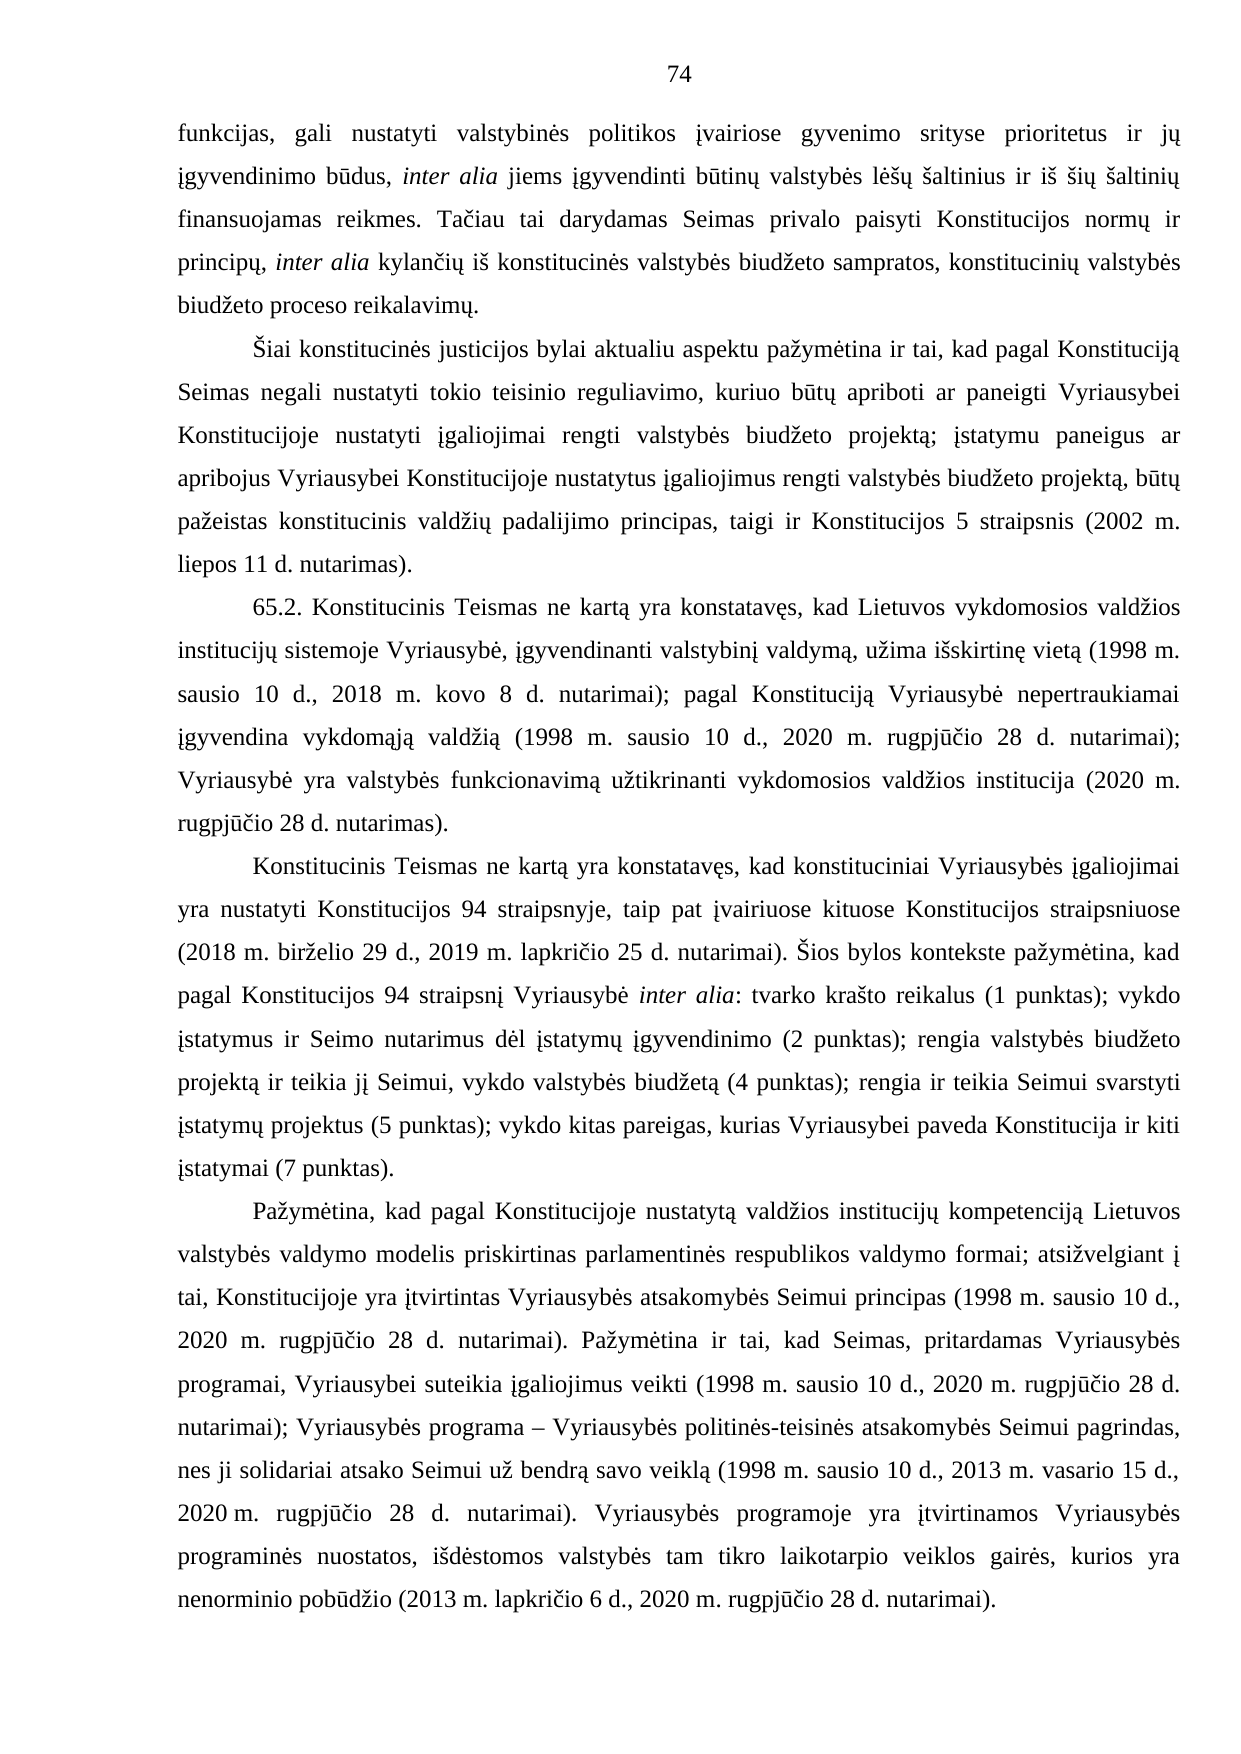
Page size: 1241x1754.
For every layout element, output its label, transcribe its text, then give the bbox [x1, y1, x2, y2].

text Šiai konstitucinės justicijos bylai aktualiu aspektu pažymėtina ir tai, kad pagal Konstituciją Seimas negali nustatyti tokio teisinio reguliavimo, kuriuo būtų apriboti ar paneigti Vyriausybei Konstitucijoje nustatyti įgaliojimai rengti valstybės biudžeto projektą; įstatymu paneigus ar apribojus Vyriausybei Konstitucijoje nustatytus įgaliojimus rengti valstybės biudžeto projektą, būtų pažeistas konstitucinis valdžių padalijimo principas, taigi ir Konstitucijos 5 straipsnis (2002 m. liepos 11 d. nutarimas). [177, 334, 1181, 578]
text funkcijas, gali nustatyti valstybinės politikos įvairiose gyvenimo srityse prioritetus ir jų įgyvendinimo būdus, inter alia jiems įgyvendinti būtinų valstybės lėšų šaltinius ir iš šių šaltinių finansuojamas reikmes. Tačiau tai darydamas Seimas privalo paisyti Konstitucijos normų ir principų, inter alia kylančių iš konstitucinės valstybės biudžeto sampratos, konstitucinių valstybės biudžeto proceso reikalavimų. [177, 118, 1181, 319]
text 65.2. Konstitucinis Teismas ne kartą yra konstatavęs, kad Lietuvos vykdomosios valdžios institucijų sistemoje Vyriausybė, įgyvendinanti valstybinį valdymą, užima išskirtinę vietą (1998 m. sausio 10 d., 2018 m. kovo 8 d. nutarimai); pagal Konstituciją Vyriausybė nepertraukiamai įgyvendina vykdomąją valdžią (1998 m. sausio 10 d., 2020 m. rugpjūčio 28 d. nutarimai); Vyriausybė yra valstybės funkcionavimą užtikrinanti vykdomosios valdžios institucija (2020 m. rugpjūčio 28 d. nutarimas). [177, 592, 1181, 837]
text Konstitucinis Teismas ne kartą yra konstatavęs, kad konstituciniai Vyriausybės įgaliojimai yra nustatyti Konstitucijos 94 straipsnyje, taip pat įvairiuose kituose Konstitucijos straipsniuose (2018 m. birželio 29 d., 2019 m. lapkričio 25 d. nutarimai). Šios bylos kontekste pažymėtina, kad pagal Konstitucijos 94 straipsnį Vyriausybė inter alia: tvarko krašto reikalus (1 punktas); vykdo įstatymus ir Seimo nutarimus dėl įstatymų įgyvendinimo (2 punktas); rengia valstybės biudžeto projektą ir teikia jį Seimui, vykdo valstybės biudžetą (4 punktas); rengia ir teikia Seimui svarstyti įstatymų projektus (5 punktas); vykdo kitas pareigas, kurias Vyriausybei paveda Konstitucija ir kiti įstatymai (7 punktas). [177, 851, 1181, 1182]
text Pažymėtina, kad pagal Konstitucijoje nustatytą valdžios institucijų kompetenciją Lietuvos valstybės valdymo modelis priskirtinas parlamentinės respublikos valdymo formai; atsižvelgiant į tai, Konstitucijoje yra įtvirtintas Vyriausybės atsakomybės Seimui principas (1998 m. sausio 10 d., 2020 m. rugpjūčio 28 d. nutarimai). Pažymėtina ir tai, kad Seimas, pritardamas Vyriausybės programai, Vyriausybei suteikia įgaliojimus veikti (1998 m. sausio 10 d., 2020 m. rugpjūčio 28 d. nutarimai); Vyriausybės programa – Vyriausybės politinės-teisinės atsakomybės Seimui pagrindas, nes ji solidariai atsako Seimui už bendrą savo veiklą (1998 m. sausio 10 d., 2013 m. vasario 15 d., 2020 m. rugpjūčio 28 d. nutarimai). Vyriausybės programoje yra įtvirtinamos Vyriausybės programinės nuostatos, išdėstomos valstybės tam tikro laikotarpio veiklos gairės, kurios yra nenorminio pobūdžio (2013 m. lapkričio 6 d., 2020 m. rugpjūčio 28 d. nutarimai). [177, 1196, 1181, 1613]
